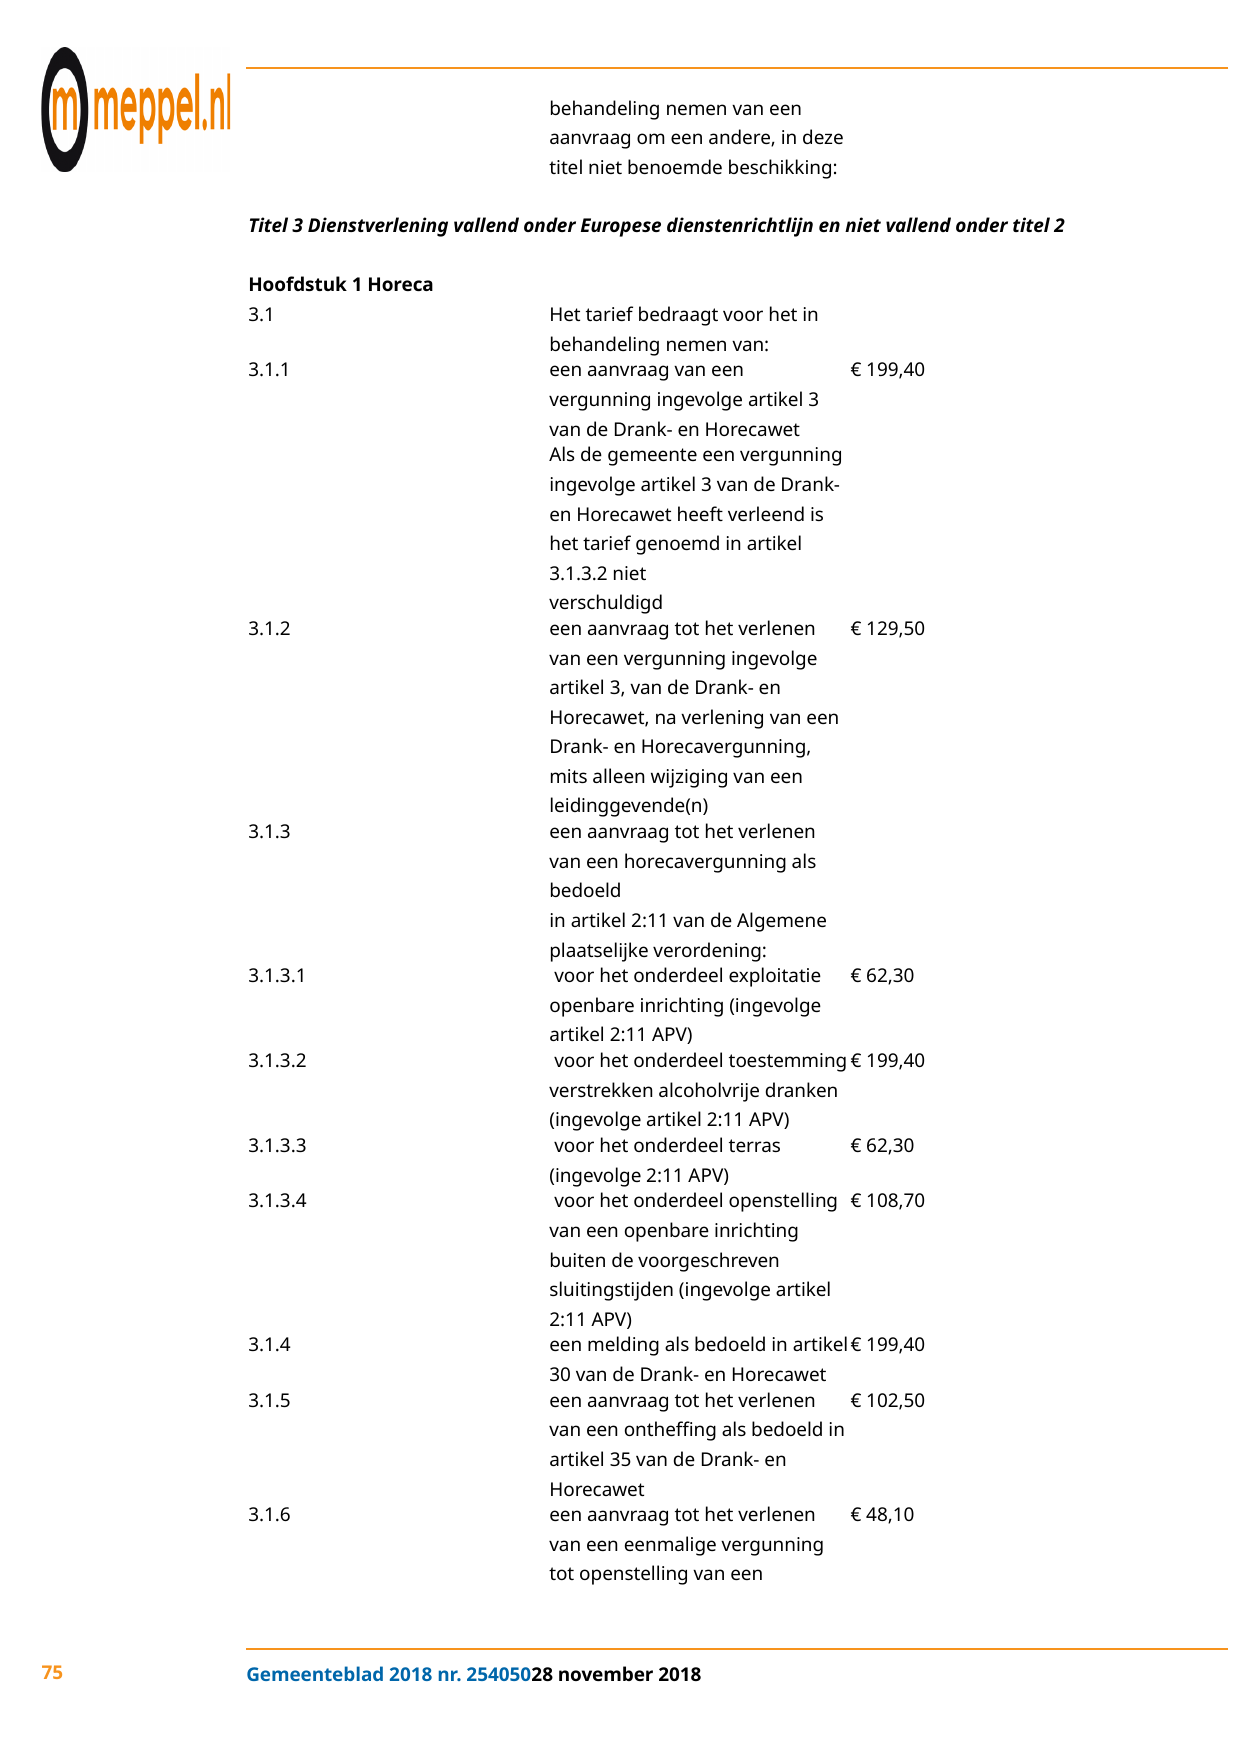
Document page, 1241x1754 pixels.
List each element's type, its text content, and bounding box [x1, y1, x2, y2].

table_cell € 48,10 [850, 1501, 1152, 1586]
table_cell € 102,50 [850, 1387, 1152, 1501]
table_header behandeling nemen van een aanvraag om een andere, in deze titel niet benoemde beschikking: [549, 95, 850, 180]
table_cell 3.1.3.4 [248, 1188, 549, 1332]
table_cell een aanvraag tot het verlenen van een vergunning ingevolge artikel 3, van de Drank- en Horecawet, na verlening van een Drank- en Horecavergunning, mits alleen wijziging van een leidinggevende(n) [549, 615, 850, 818]
table_cell 3.1.5 [248, 1387, 549, 1501]
picture [41, 47, 231, 172]
table_header [248, 95, 549, 180]
table_cell € 108,70 [850, 1188, 1152, 1332]
table_cell € 62,30 [850, 963, 1152, 1047]
table_cell 3.1.1 [248, 357, 549, 442]
table_cell een aanvraag van een vergunning ingevolge artikel 3 van de Drank- en Horecawet [549, 357, 850, 442]
table_cell [248, 442, 549, 615]
table_cell voor het onderdeel terras (ingevolge 2:11 APV) [549, 1132, 850, 1188]
table_cell een aanvraag tot het verlenen van een eenmalige vergunning tot openstelling van een [549, 1501, 850, 1586]
table_cell voor het onderdeel toestemming verstrekken alcoholvrije dranken (ingevolge artikel 2:11 APV) [549, 1048, 850, 1132]
table_cell een aanvraag tot het verlenen van een horecavergunning als bedoeld in artikel 2:11 van de Algemene plaatselijke verordening: [549, 819, 850, 962]
table_header Het tarief bedraagt voor het in behandeling nemen van: [549, 301, 850, 357]
table_cell € 62,30 [850, 1132, 1152, 1188]
table_cell 3.1.4 [248, 1332, 549, 1387]
text Hoofdstuk 1 Horeca [248, 272, 1152, 297]
table_cell € 129,50 [850, 615, 1152, 818]
table_cell € 199,40 [850, 1048, 1152, 1132]
table_cell [850, 442, 1152, 615]
table_cell een melding als bedoeld in artikel 30 van de Drank- en Horecawet [549, 1332, 850, 1387]
table_cell 3.1.2 [248, 615, 549, 818]
text Titel 3 Dienstverlening vallend onder Europese dienstenrichtlijn en niet vallend onder titel 2 [248, 212, 1152, 238]
table_cell Als de gemeente een vergunning ingevolge artikel 3 van de Drank- en Horecawet heeft verleend is het tarief genoemd in artikel 3.1.3.2 niet verschuldigd [549, 442, 850, 615]
table_cell voor het onderdeel openstelling van een openbare inrichting buiten de voorgeschreven sluitingstijden (ingevolge artikel 2:11 APV) [549, 1188, 850, 1332]
table_cell 3.1.3.3 [248, 1132, 549, 1188]
table_cell [850, 819, 1152, 962]
table_header [850, 95, 1152, 180]
table_cell 3.1.3 [248, 819, 549, 962]
table_cell 3.1.3.1 [248, 963, 549, 1047]
table_cell 3.1.6 [248, 1501, 549, 1586]
table_cell voor het onderdeel exploitatie openbare inrichting (ingevolge artikel 2:11 APV) [549, 963, 850, 1047]
table_cell 3.1.3.2 [248, 1048, 549, 1132]
table_cell een aanvraag tot het verlenen van een ontheffing als bedoeld in artikel 35 van de Drank- en Horecawet [549, 1387, 850, 1501]
table_cell € 199,40 [850, 1332, 1152, 1387]
table_header [850, 301, 1152, 357]
table_header 3.1 [248, 301, 549, 357]
table_cell € 199,40 [850, 357, 1152, 442]
